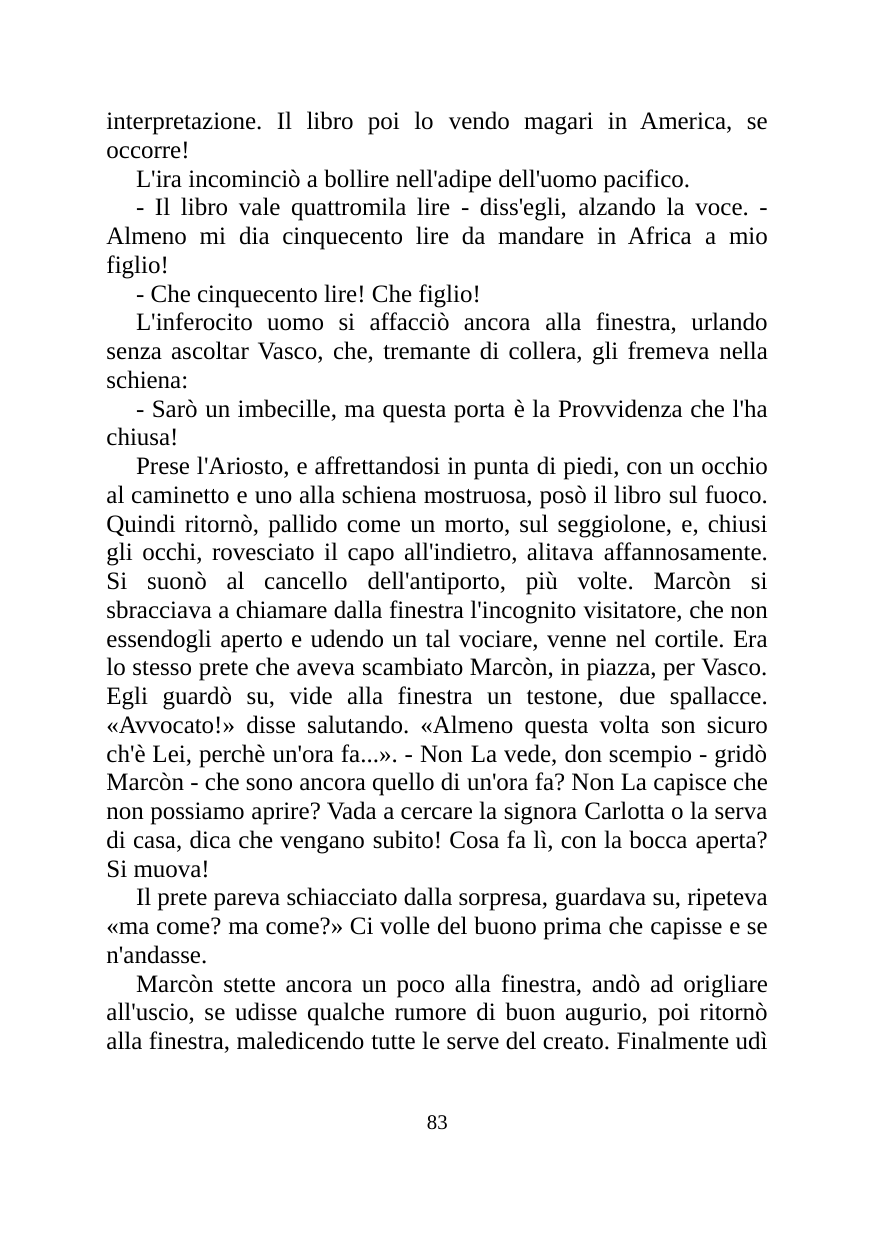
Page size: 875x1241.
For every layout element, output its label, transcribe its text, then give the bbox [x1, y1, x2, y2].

text L'ira incominciò a bollire nell'adipe dell'uomo pacifico. [106, 164, 768, 192]
text Marcòn stette ancora un poco alla finestra, andò ad origliare all'uscio, se udisse qualche rumore di buon augurio, poi ritornò alla finestra, maledicendo tutte le serve del creato. Finalmente udì [106, 969, 768, 1055]
text L'inferocito uomo si affacciò ancora alla finestra, urlando senza ascoltar Vasco, che, tremante di collera, gli fremeva nella schiena: [106, 307, 768, 394]
text interpretazione. Il libro poi lo vendo magari in America, se occorre! [106, 106, 768, 164]
text - Che cinquecento lire! Che figlio! [106, 279, 768, 307]
text Il prete pareva schiacciato dalla sorpresa, guardava su, ripeteva «ma come? ma come?» Ci volle del buono prima che capisse e se n'andasse. [106, 882, 768, 969]
text - Il libro vale quattromila lire - diss'egli, alzando la voce. - Almeno mi dia cinquecento lire da mandare in Africa a mio figlio! [106, 192, 768, 279]
text Prese l'Ariosto, e affrettandosi in punta di piedi, con un occhio al caminetto e uno alla schiena mostruosa, posò il libro sul fuoco. Quindi ritornò, pallido come un morto, sul seggiolone, e, chiusi gli occhi, rovesciato il capo all'indietro, alitava affannosamente. Si suonò al cancello dell'antiporto, più volte. Marcòn si sbracciava a chiamare dalla finestra l'incognito visitatore, che non essendogli aperto e udendo un tal vociare, venne nel cortile. Era lo stesso prete che aveva scambiato Marcòn, in piazza, per Vasco. Egli guardò su, vide alla finestra un testone, due spallacce. «Avvocato!» disse salutando. «Almeno questa volta son sicuro ch'è Lei, perchè un'ora fa...». - Non La vede, don scempio - gridò Marcòn - che sono ancora quello di un'ora fa? Non La capisce che non possiamo aprire? Vada a cercare la signora Carlotta o la serva di casa, dica che vengano subito! Cosa fa lì, con la bocca aperta? Si muova! [106, 451, 768, 882]
text - Sarò un imbecille, ma questa porta è la Provvidenza che l'ha chiusa! [106, 394, 768, 451]
